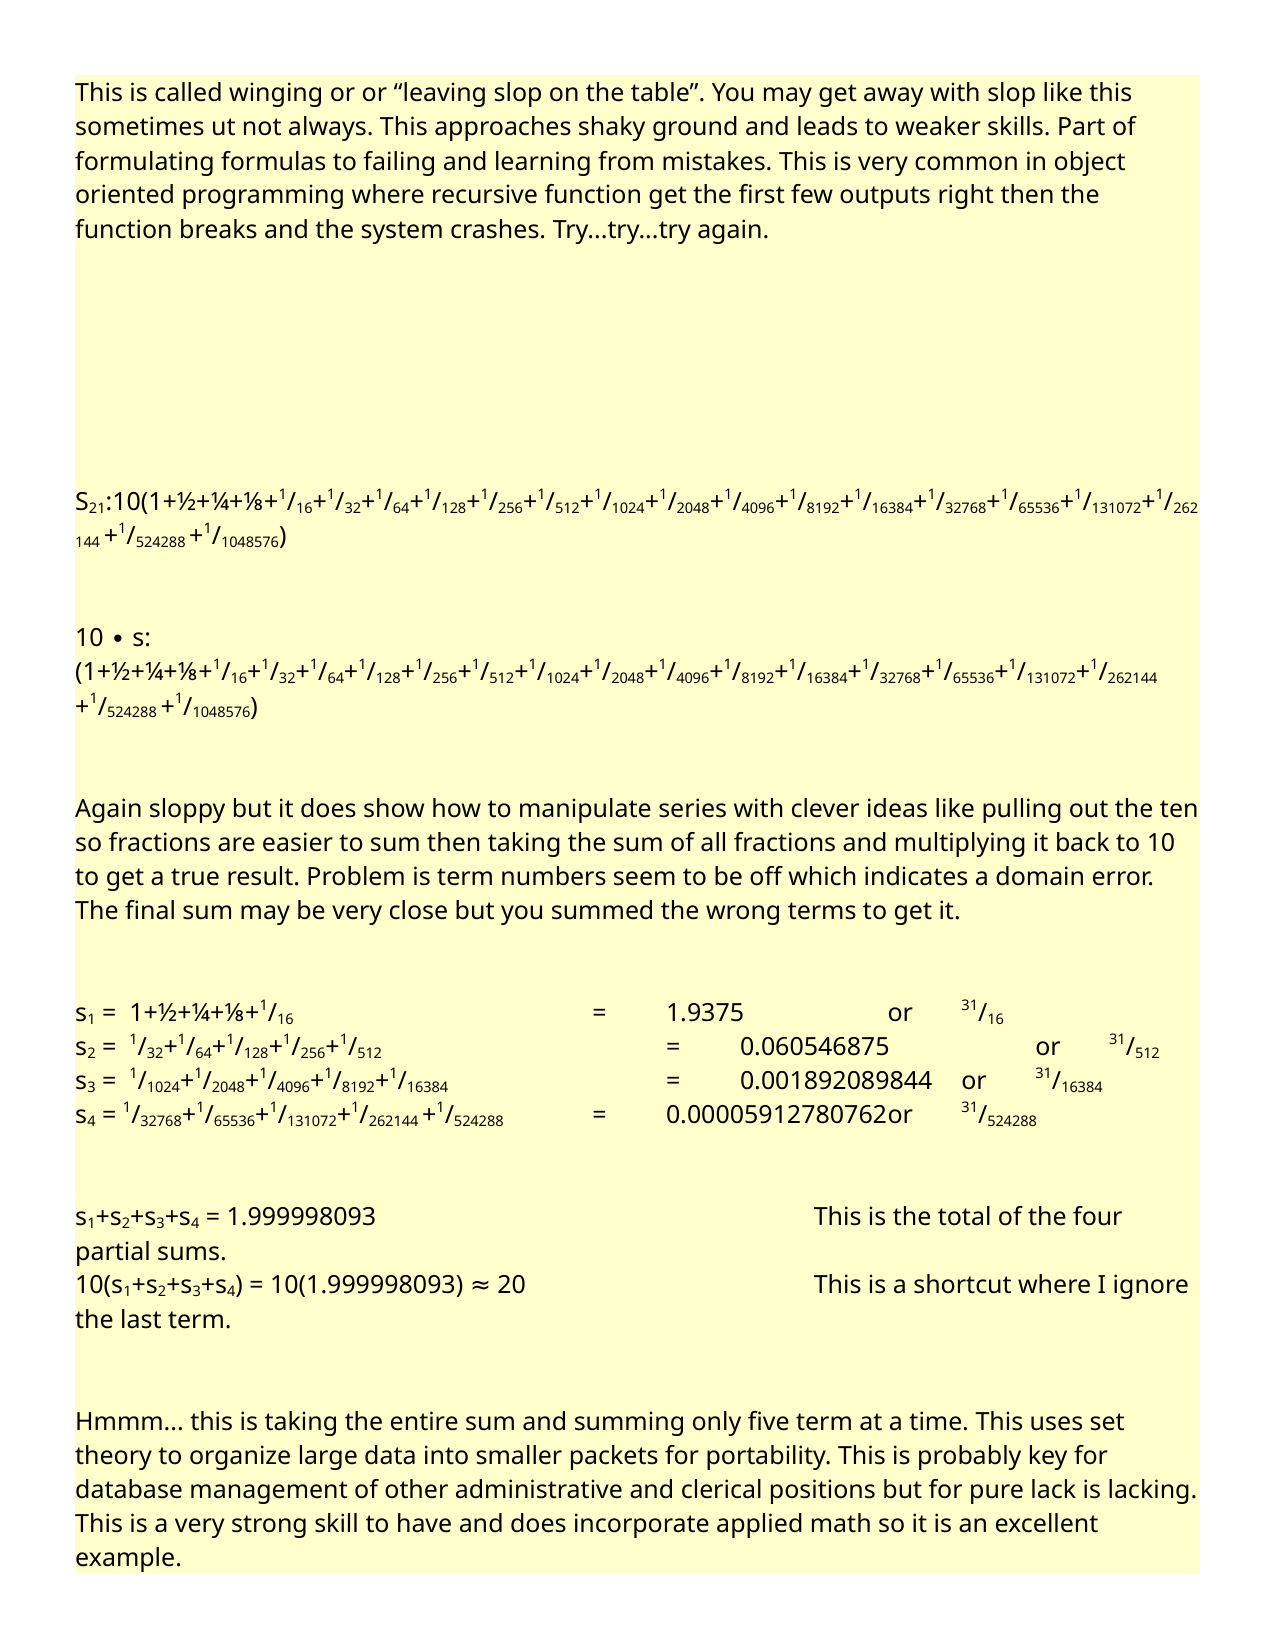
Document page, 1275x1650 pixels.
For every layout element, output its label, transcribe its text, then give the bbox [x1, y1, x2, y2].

text s3 = 1/1024+1/2048+1/4096+1/8192+1/16384 = 0.001892089844 or 31/16384 [75, 1063, 1200, 1097]
text This is called winging or or “leaving slop on the table”. You may get away with slop like this sometimes ut not always. This approaches shaky ground and leads to weaker skills. Part of formulating formulas to failing and learning from mistakes. This is very common in object oriented programming where recursive function get the first few outputs right then the function breaks and the system crashes. Try...try...try again. [75, 75, 1200, 245]
text 10(s1+s2+s3+s4) = 10(1.999998093) ≈ 20 This is a shortcut where I ignore the last term. [75, 1267, 1200, 1335]
text s1+s2+s3+s4 = 1.999998093 This is the total of the four partial sums. [75, 1199, 1200, 1267]
text 10 ∙ s:(1+½+¼+⅛+1/16+1/32+1/64+1/128+1/256+1/512+1/1024+1/2048+1/4096+1/8192+1/16384+1/32768+1/65536+1/131072+1/262144 +1/524288 +1/1048576) [75, 620, 1200, 722]
text s2 = 1/32+1/64+1/128+1/256+1/512 = 0.060546875 or 31/512 [75, 1029, 1200, 1063]
text s1 = 1+½+¼+⅛+1/16 = 1.9375 or 31/16 [75, 995, 1200, 1029]
text Hmmm... this is taking the entire sum and summing only five term at a time. This uses set theory to organize large data into smaller packets for portability. This is probably key for database management of other administrative and clerical positions but for pure lack is lacking. This is a very strong skill to have and does incorporate applied math so it is an excellent example. [75, 1403, 1200, 1574]
text S21:10(1+½+¼+⅛+1/16+1/32+1/64+1/128+1/256+1/512+1/1024+1/2048+1/4096+1/8192+1/16384+1/32768+1/65536+1/131072+1/262144 +1/524288 +1/1048576) [75, 484, 1200, 552]
text Again sloppy but it does show how to manipulate series with clever ideas like pulling out the ten so fractions are easier to sum then taking the sum of all fractions and multiplying it back to 10 to get a true result. Problem is term numbers seem to be off which indicates a domain error. The final sum may be very close but you summed the wrong terms to get it. [75, 790, 1200, 927]
text s4 = 1/32768+1/65536+1/131072+1/262144 +1/524288 = 0.00005912780762 or 31/524288 [75, 1097, 1200, 1131]
